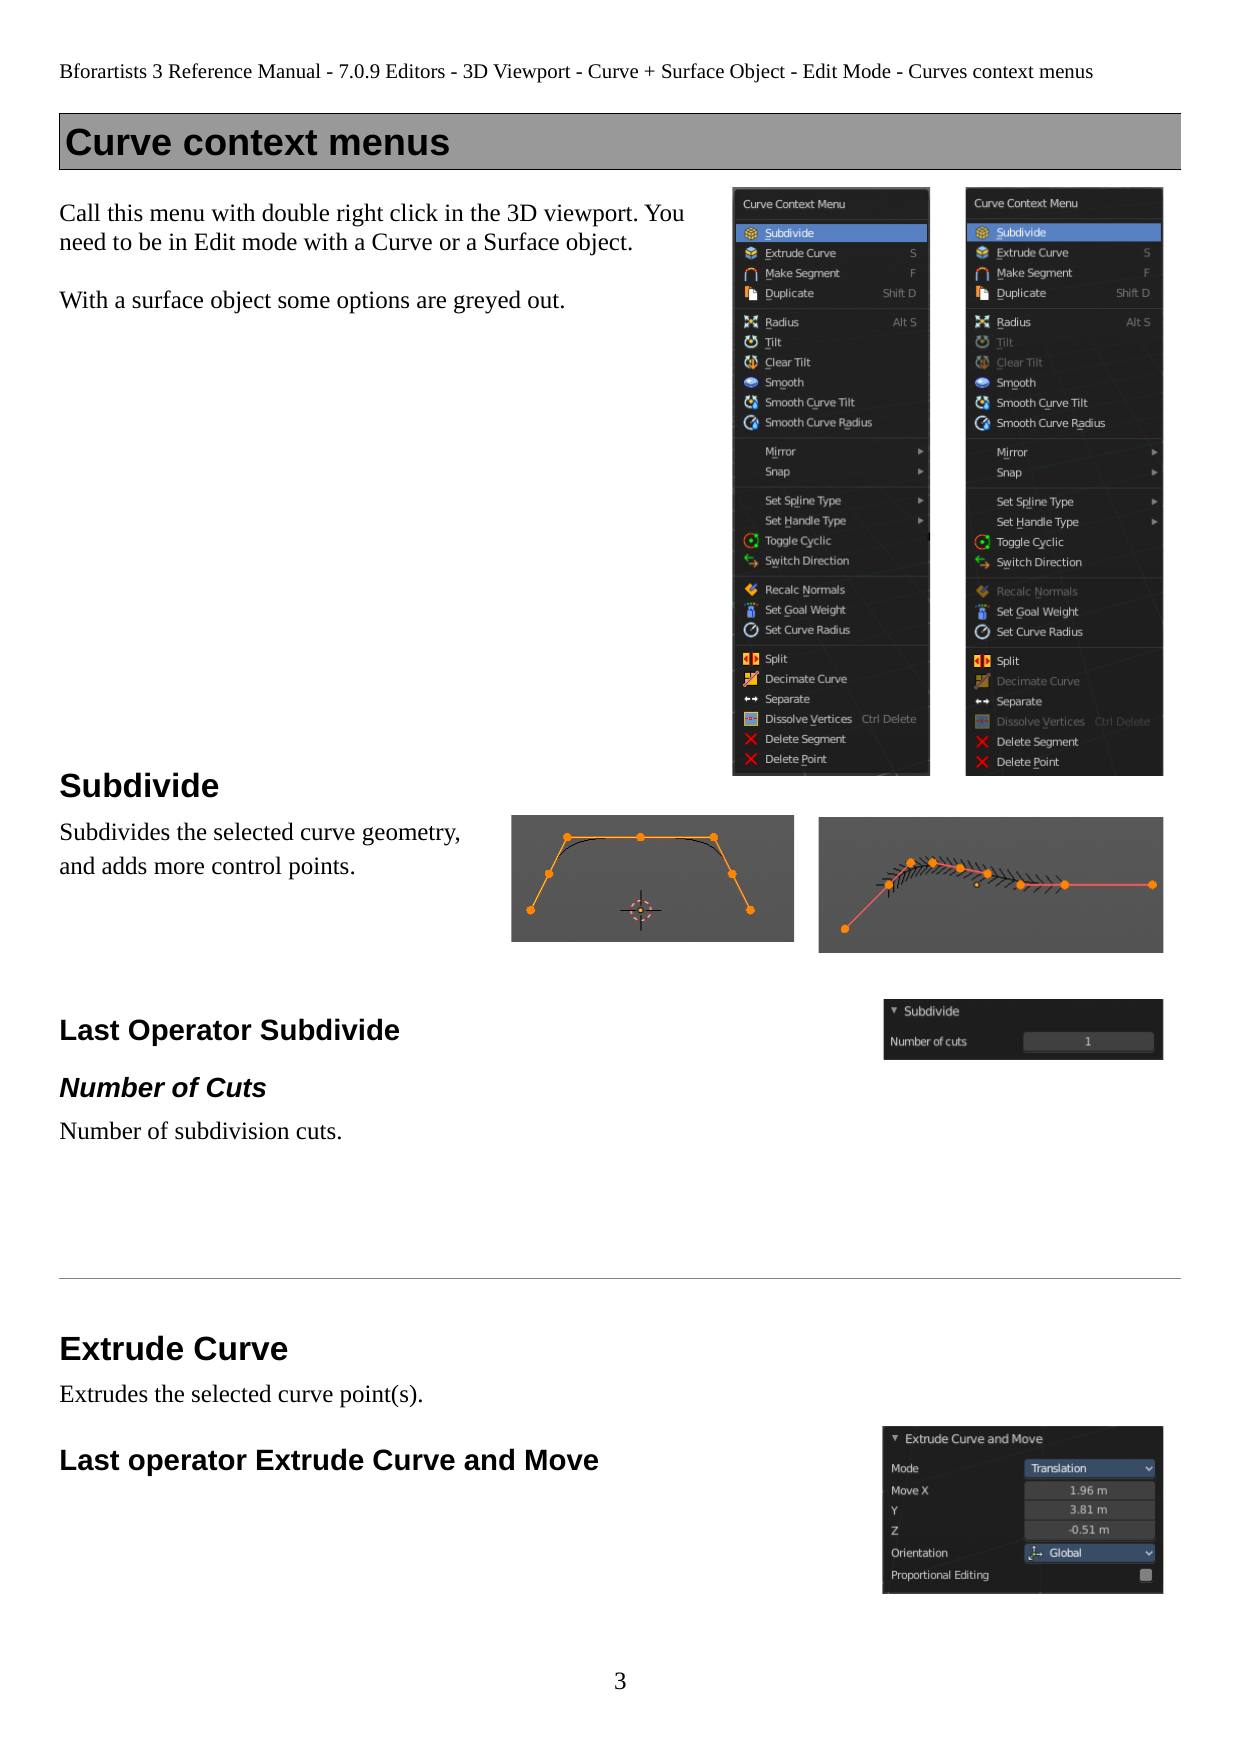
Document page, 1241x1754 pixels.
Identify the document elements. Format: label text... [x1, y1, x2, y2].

text Extrudes the selected curve point(s). [59, 1379, 1181, 1408]
subtitle Last Operator Subdivide [59, 1013, 883, 1047]
text [795, 817, 818, 880]
table_header Curve context menus [60, 114, 1181, 169]
picture [732, 187, 930, 776]
picture [965, 187, 1164, 776]
subtitle Last operator Extrude Curve and Move [59, 1443, 882, 1477]
text Call this menu with double right click in the 3D viewport. You need to be in Edit mode with a Curve or a Surface object. [59, 198, 732, 256]
picture [882, 1426, 1164, 1594]
subtitle [1164, 1013, 1181, 1047]
picture [511, 815, 795, 942]
text Number of subdivision cuts. [59, 1116, 1181, 1145]
subtitle Extrude Curve [59, 1328, 1181, 1367]
text Subdivides the selected curve geometry, and adds more control points. [59, 817, 511, 880]
subtitle Subdivide [59, 766, 1181, 804]
subtitle Number of Cuts [59, 1072, 1181, 1104]
picture [818, 817, 1164, 953]
picture [883, 999, 1164, 1060]
text With a surface object some options are greyed out. [59, 285, 732, 313]
